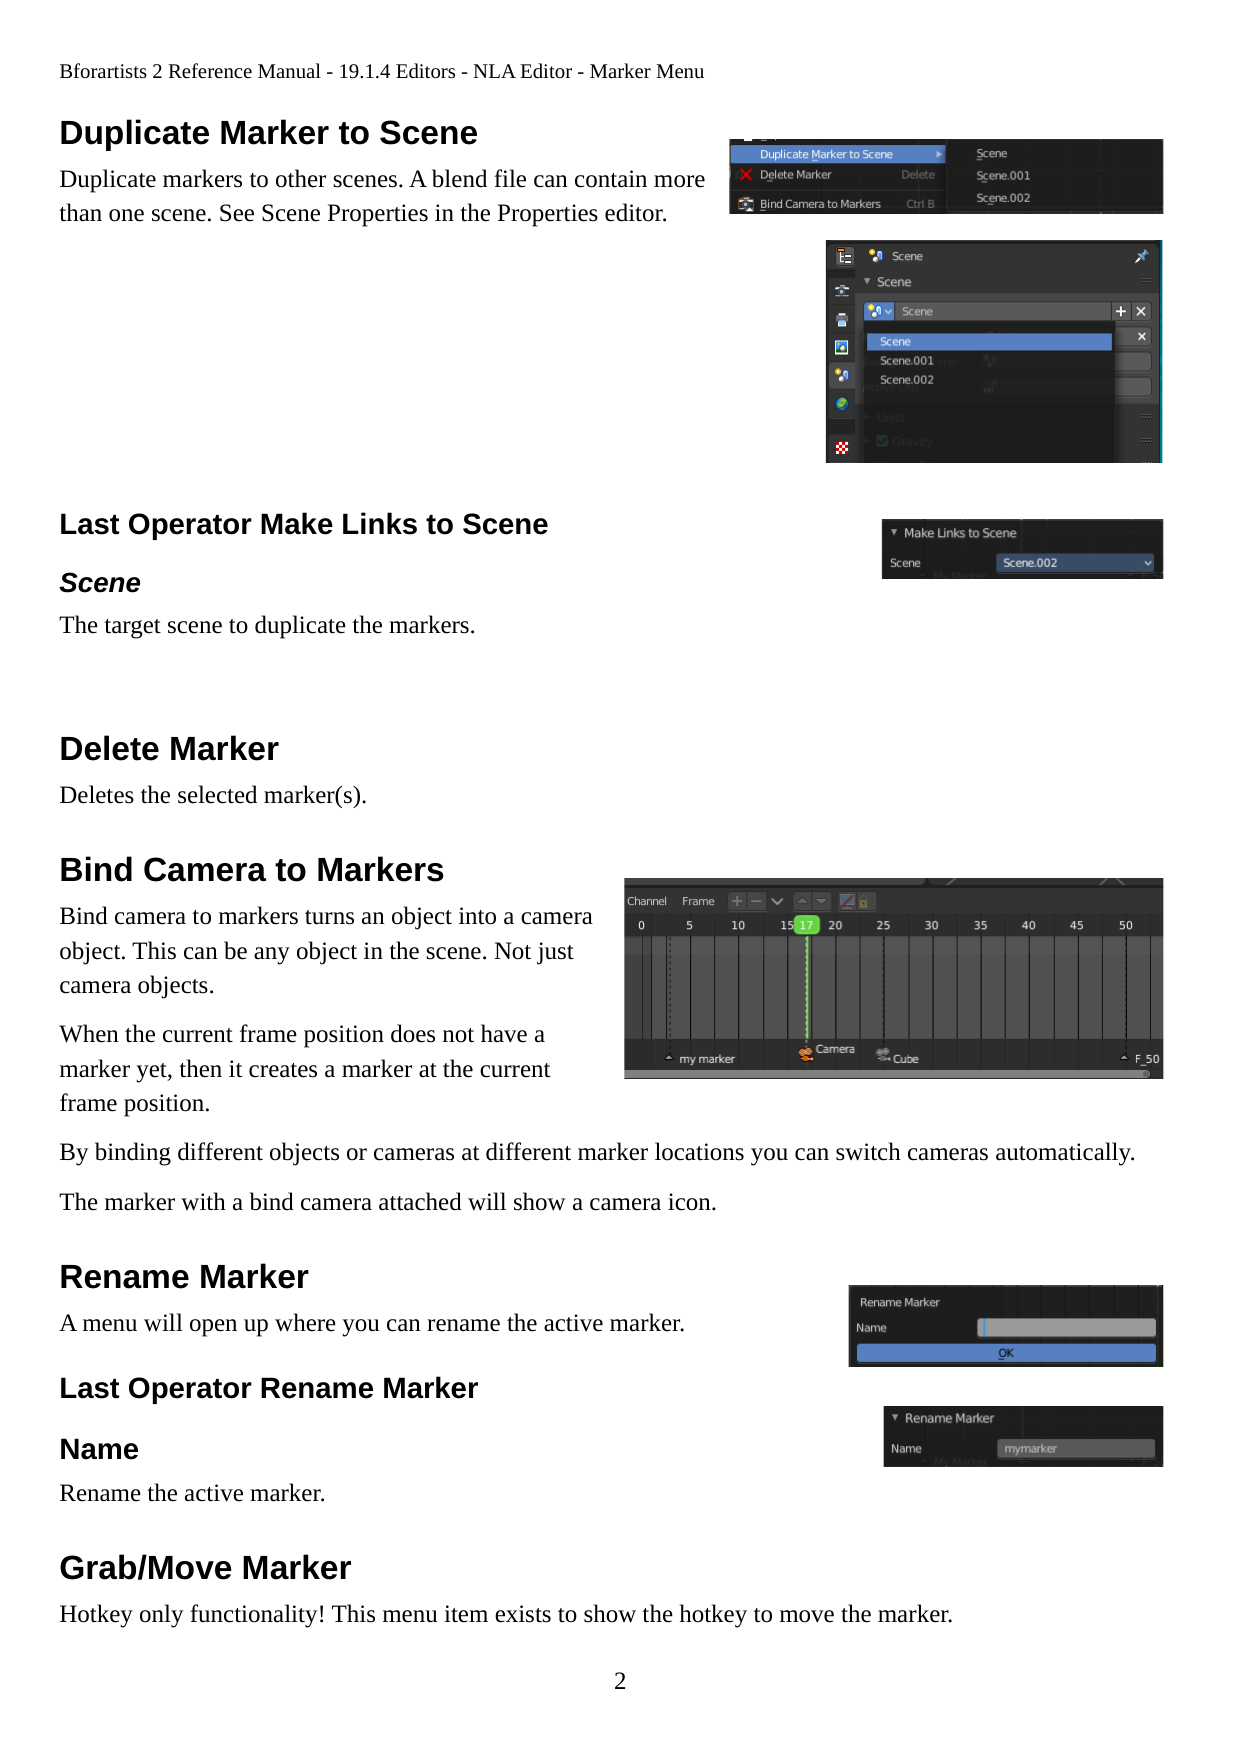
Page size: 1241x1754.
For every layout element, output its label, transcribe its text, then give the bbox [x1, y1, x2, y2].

text The target scene to duplicate the markers. [59, 610, 1181, 639]
picture [729, 139, 1164, 214]
subtitle Bind Camera to Markers [59, 850, 1181, 889]
picture [848, 1285, 1164, 1367]
subtitle Name [59, 1432, 883, 1466]
subtitle Last Operator Make Links to Scene [59, 507, 1181, 541]
picture [883, 1406, 1164, 1467]
text Bind camera to markers turns an object into a camera object. This can be any object in the scene. Not just camera objects. [59, 901, 624, 999]
subtitle Scene [59, 566, 1181, 598]
subtitle Duplicate Marker to Scene [59, 113, 1181, 151]
picture [624, 878, 1164, 1079]
text Deletes the selected marker(s). [59, 780, 1181, 809]
text Hotkey only functionality! This menu item exists to show the hotkey to move the marker. [59, 1599, 1181, 1628]
text Duplicate markers to other scenes. A blend file can contain more than one scene. See Scene Properties in the Properties editor. [59, 164, 1181, 227]
picture [825, 240, 1163, 463]
text Rename the active marker. [59, 1478, 1181, 1507]
text The marker with a bind camera attached will show a camera icon. [59, 1187, 1181, 1215]
subtitle Rename Marker [59, 1256, 1181, 1295]
subtitle Delete Marker [59, 729, 1181, 768]
picture [881, 519, 1164, 579]
text By binding different objects or cameras at different marker locations you can switch cameras automatically. [59, 1137, 1181, 1166]
subtitle Grab/Move Marker [59, 1548, 1181, 1587]
subtitle [1164, 1432, 1181, 1466]
text When the current frame position does not have a marker yet, then it creates a marker at the current frame position. [59, 1019, 1181, 1117]
subtitle Last Operator Rename Marker [59, 1371, 1181, 1405]
text A menu will open up where you can rename the active marker. [59, 1308, 848, 1336]
